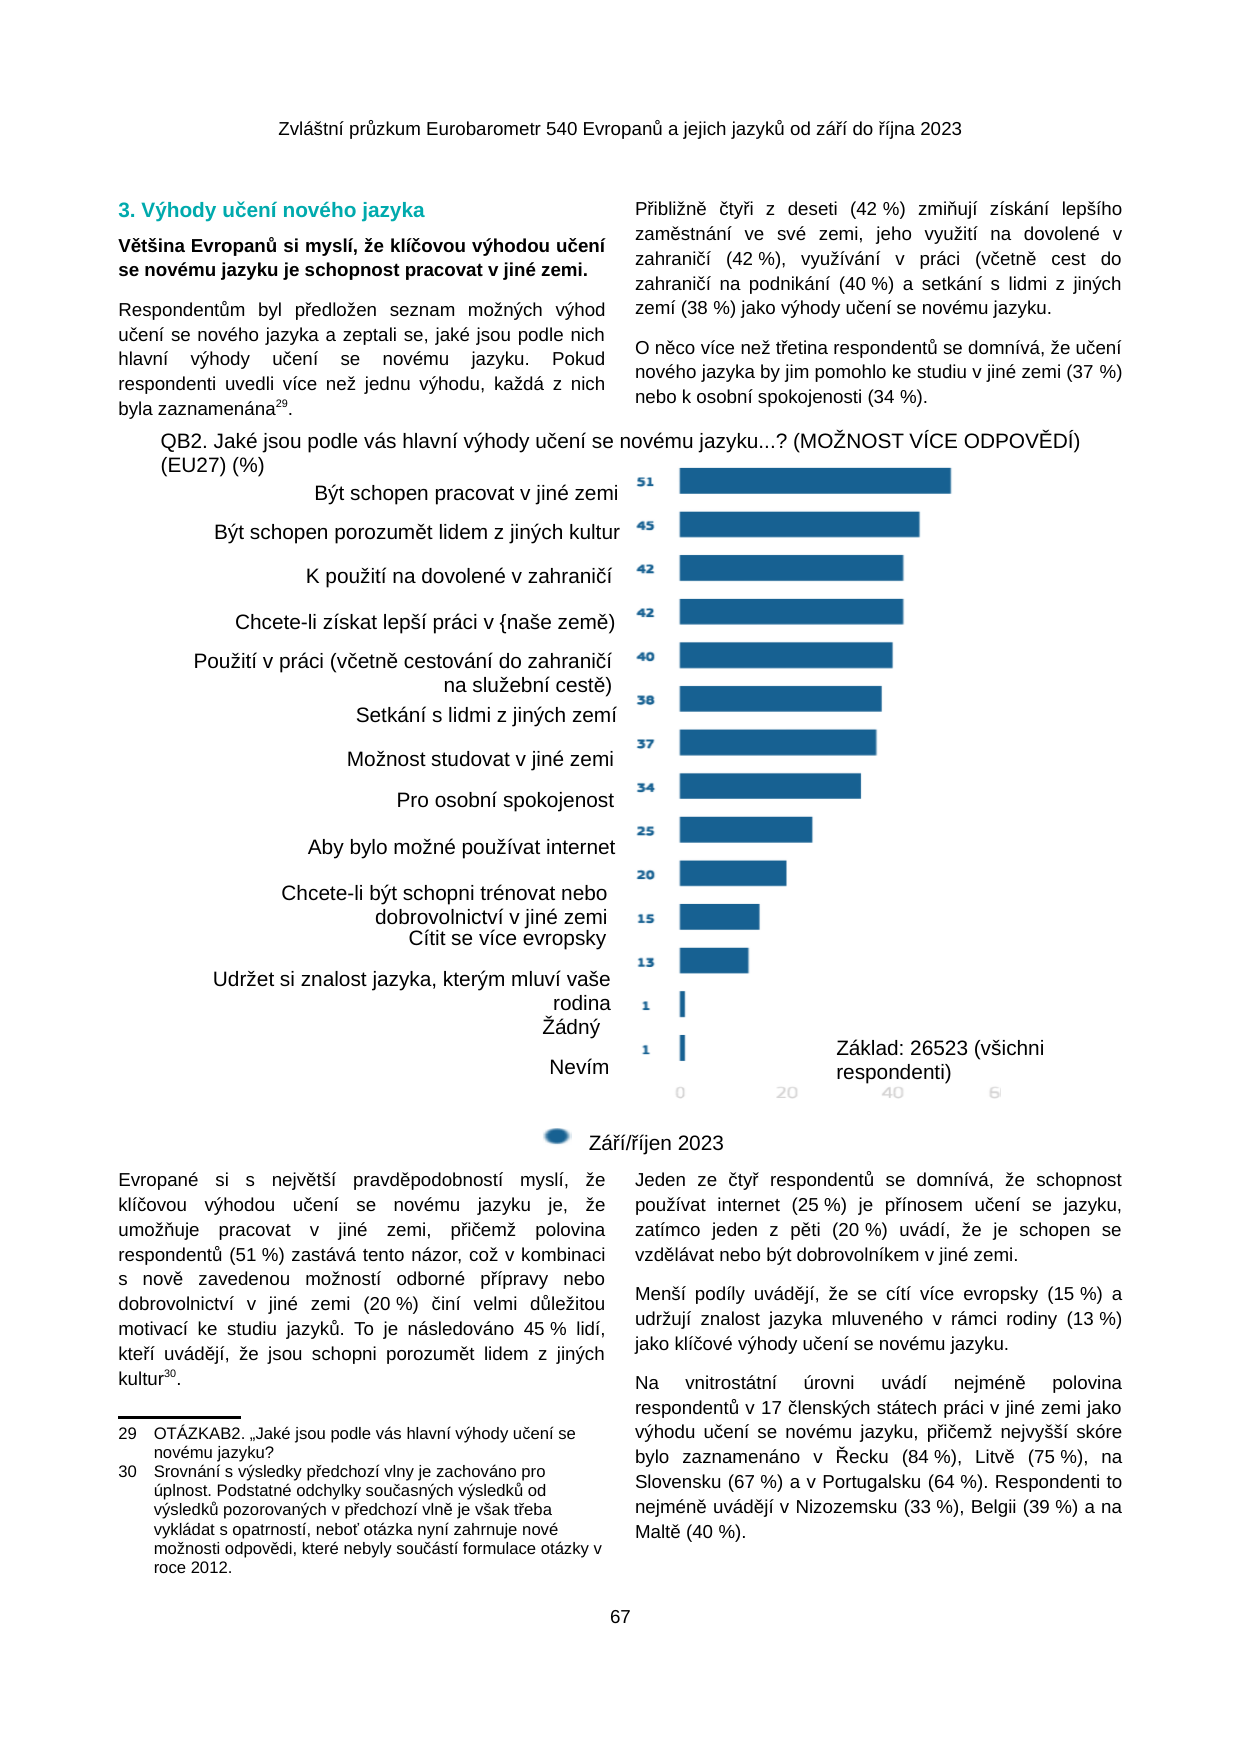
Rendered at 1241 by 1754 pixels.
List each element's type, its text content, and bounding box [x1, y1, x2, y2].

subtitle 3. Výhody učení nového jazyka [118, 198, 605, 222]
text Na vnitrostátní úrovni uvádí nejméně polovina respondentů v 17 členských státech práci v jiné zemi jako výhodu učení se novému jazyku, přičemž nejvyšší skóre bylo zaznamenáno v Řecku (84 %), Litvě (75 %), na Slovensku (67 %) a v Portugalsku (64 %). Respondenti to nejméně uvádějí v Nizozemsku (33 %), Belgii (39 %) a na Maltě (40 %). [635, 1372, 1122, 1542]
text OTÁZKAB2. „Jaké jsou podle vás hlavní výhody učení se novému jazyku? [118, 1423, 605, 1462]
picture [618, 461, 1001, 1105]
text Jeden ze čtyř respondentů se domnívá, že schopnost používat internet (25 %) je přínosem učení se jazyku, zatímco jeden z pěti (20 %) uvádí, že je schopen se vzdělávat nebo být dobrovolníkem v jiné zemi. [635, 425, 1122, 1265]
text O něco více než třetina respondentů se domnívá, že učení nového jazyka by jim pomohlo ke studiu v jiné zemi (37 %) nebo k osobní spokojenosti (34 %). [635, 336, 1122, 408]
text Přibližně čtyři z deseti (42 %) zmiňují získání lepšího zaměstnání ve své zemi, jeho využití na dovolené v zahraničí (42 %), využívání v práci (včetně cest do zahraničí na podnikání (40 %) a setkání s lidmi z jiných zemí (38 %) jako výhody učení se novému jazyku. [635, 198, 1122, 319]
text Menší podíly uvádějí, že se cítí více evropsky (15 %) a udržují znalost jazyka mluveného v rámci rodiny (13 %) jako klíčové výhody učení se novému jazyku. [635, 1283, 1122, 1354]
picture [529, 1128, 572, 1150]
text Většina Evropanů si myslí, že klíčovou výhodou učení se novému jazyku je schopnost pracovat v jiné zemi. [118, 234, 605, 281]
text Evropané si s největší pravděpodobností myslí, že klíčovou výhodou učení se novému jazyku je, že umožňuje pracovat v jiné zemi, přičemž polovina respondentů (51 %) zastává tento názor, což v kombinaci s nově zavedenou možností odborné přípravy nebo dobrovolnictví v jiné zemi (20 %) činí velmi důležitou motivací ke studiu jazyků. To je následováno 45 % lidí, kteří uvádějí, že jsou schopni porozumět lidem z jiných kultur. [118, 437, 605, 1389]
text Respondentům byl předložen seznam možných výhod učení se nového jazyka a zeptali se, jaké jsou podle nich hlavní výhody učení se novému jazyku. Pokud respondenti uvedli více než jednu výhodu, každá z nich byla zaznamenána. [118, 298, 605, 419]
text Srovnání s výsledky předchozí vlny je zachováno pro úplnost. Podstatné odchylky současných výsledků od výsledků pozorovaných v předchozí vlně je však třeba vykládat s opatrností, neboť otázka nyní zahrnuje nové možnosti odpovědi, které nebyly součástí formulace otázky v roce 2012. [118, 1462, 605, 1577]
